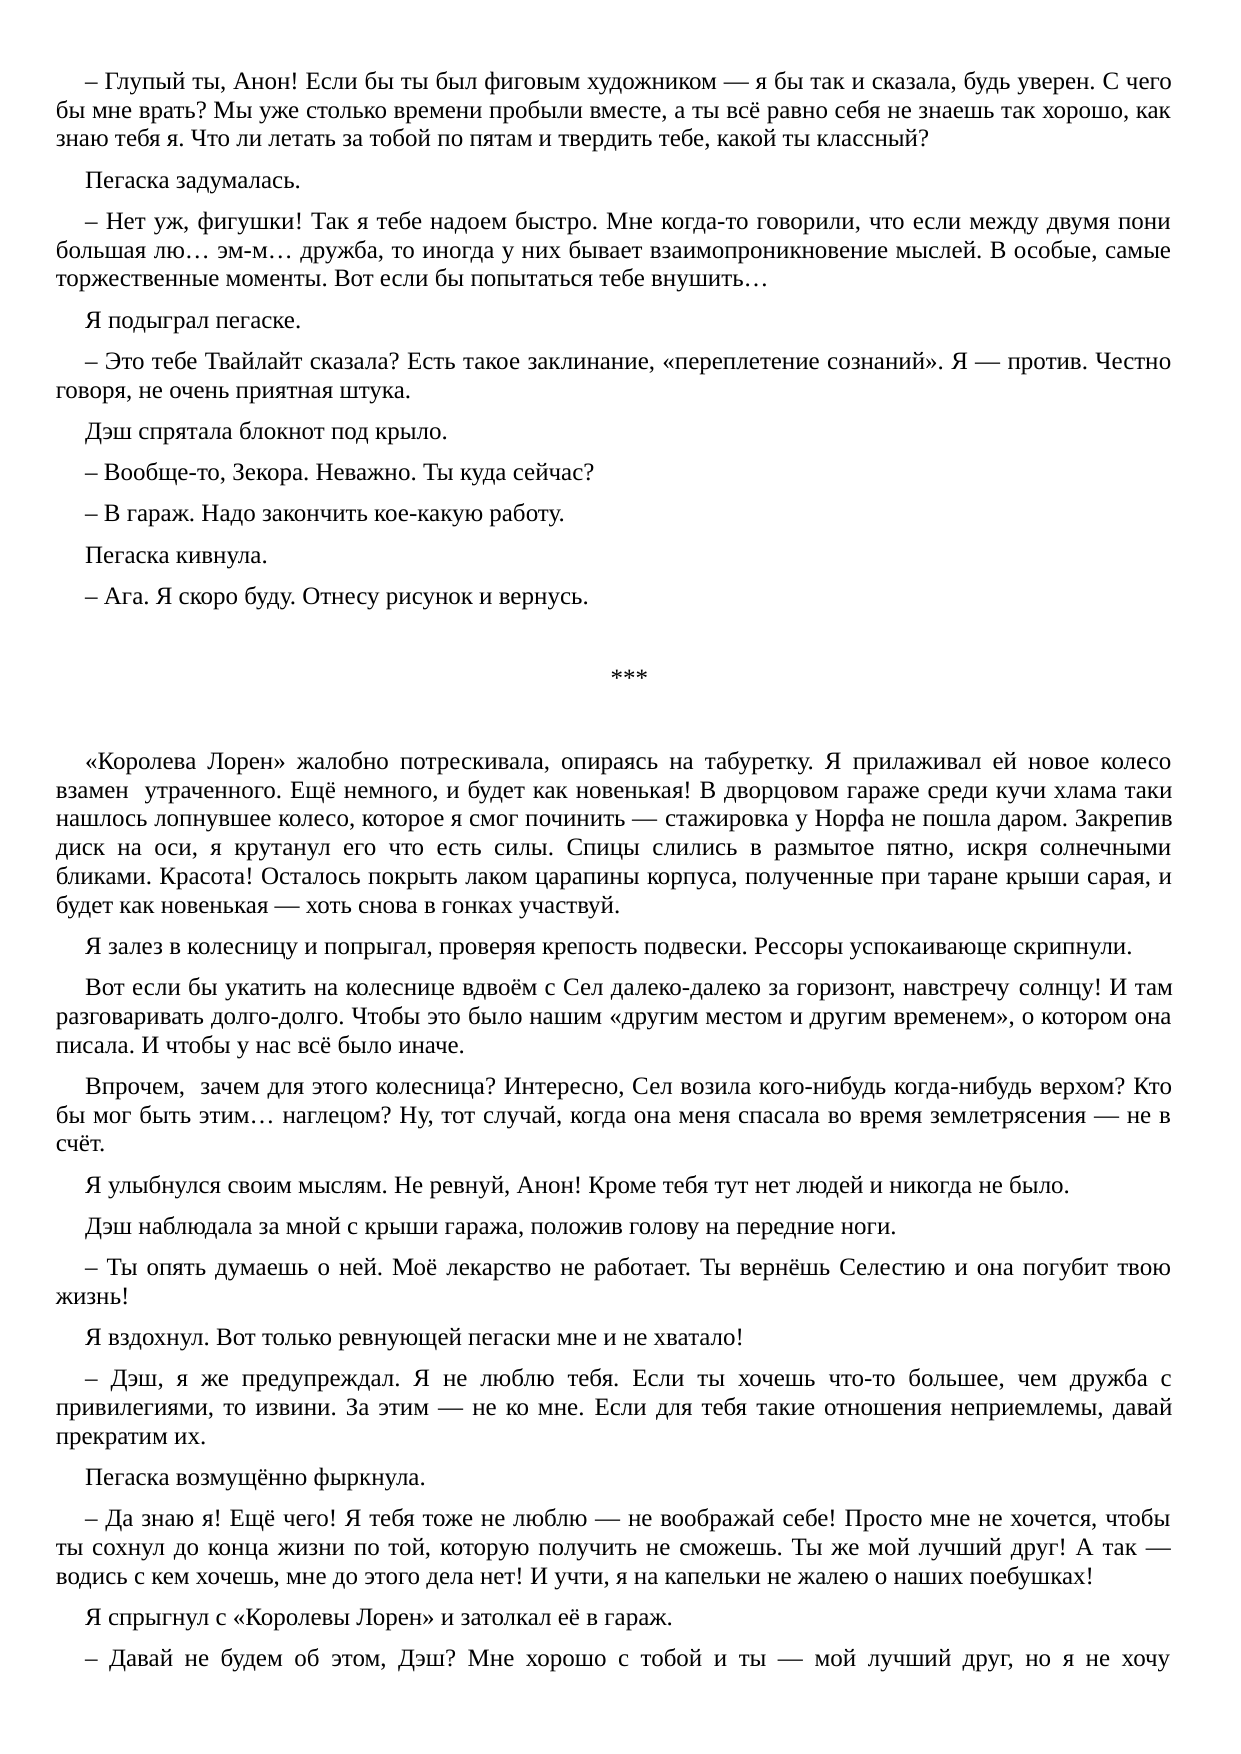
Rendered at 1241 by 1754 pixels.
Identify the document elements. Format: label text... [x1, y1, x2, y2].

text Я залез в колесницу и попрыгал, проверяя крепость подвески. Рессоры успокаивающе скрипнули. [56, 931, 1173, 960]
text Я подыграл пегаске. [56, 305, 1173, 333]
text – В гараж. Надо закончить кое-какую работу. [56, 498, 1173, 527]
text Пегаска задумалась. [56, 165, 1173, 193]
text Дэш спрятала блокнот под крыло. [56, 416, 1173, 445]
text – Ага. Я скоро буду. Отнесу рисунок и вернусь. [56, 581, 1173, 610]
text – Да знаю я! Ещё чего! Я тебя тоже не люблю — не воображай себе! Просто мне не хочется, чтобы ты сохнул до конца жизни по той, которую получить не сможешь. Ты же мой лучший друг! А так — водись с кем хочешь, мне до этого дела нет! И учти, я на капельки не жалею о наших поебушках! [56, 1503, 1173, 1590]
text – Вообще-то, Зекора. Неважно. Ты куда сейчас? [56, 457, 1173, 486]
text Я спрыгнул с «Королевы Лорен» и затолкал её в гараж. [56, 1602, 1173, 1631]
text «Королева Лорен» жалобно потрескивала, опираясь на табуретку. Я прилаживал ей новое колесо взамен утраченного. Ещё немного, и будет как новенькая! В дворцовом гараже среди кучи хлама таки нашлось лопнувшее колесо, которое я смог починить — стажировка у Норфа не пошла даром. Закрепив диск на оси, я крутанул его что есть силы. Спицы слились в размытое пятно, искря солнечными бликами. Красота! Осталось покрыть лаком царапины корпуса, полученные при таране крыши сарая, и будет как новенькая — хоть снова в гонках участвуй. [56, 746, 1173, 918]
text – Глупый ты, Анон! Если бы ты был фиговым художником — я бы так и сказала, будь уверен. С чего бы мне врать? Мы уже столько времени пробыли вместе, а ты всё равно себя не знаешь так хорошо, как знаю тебя я. Что ли летать за тобой по пятам и твердить тебе, какой ты классный? [56, 66, 1173, 152]
text *** [56, 663, 1173, 692]
text Вот если бы укатить на колеснице вдвоём с Сел далеко-далеко за горизонт, навстречу солнцу! И там разговаривать долго-долго. Чтобы это было нашим «другим местом и другим временем», о котором она писала. И чтобы у нас всё было иначе. [56, 972, 1173, 1058]
text – Давай не будем об этом, Дэш? Мне хорошо с тобой и ты — мой лучший друг, но я не хочу [56, 1643, 1173, 1672]
text Я улыбнулся своим мыслям. Не ревнуй, Анон! Кроме тебя тут нет людей и никогда не было. [56, 1170, 1173, 1198]
text Впрочем, зачем для этого колесница? Интересно, Сел возила кого-нибудь когда-нибудь верхом? Кто бы мог быть этим… наглецом? Ну, тот случай, когда она меня спасала во время землетрясения — не в счёт. [56, 1071, 1173, 1157]
text – Это тебе Твайлайт сказала? Есть такое заклинание, «переплетение сознаний». Я — против. Честно говоря, не очень приятная штука. [56, 346, 1173, 403]
text Дэш наблюдала за мной с крыши гаража, положив голову на передние ноги. [56, 1211, 1173, 1240]
text Я вздохнул. Вот только ревнующей пегаски мне и не хватало! [56, 1322, 1173, 1351]
text – Дэш, я же предупреждал. Я не люблю тебя. Если ты хочешь что-то большее, чем дружба с привилегиями, то извини. За этим — не ко мне. Если для тебя такие отношения неприемлемы, давай прекратим их. [56, 1363, 1173, 1450]
text – Ты опять думаешь о ней. Моё лекарство не работает. Ты вернёшь Селестию и она погубит твою жизнь! [56, 1252, 1173, 1310]
text Пегаска возмущённо фыркнула. [56, 1462, 1173, 1491]
text – Нет уж, фигушки! Так я тебе надоем быстро. Мне когда-то говорили, что если между двумя пони большая лю… эм-м… дружба, то иногда у них бывает взаимопроникновение мыслей. В особые, самые торжественные моменты. Вот если бы попытаться тебе внушить… [56, 206, 1173, 292]
text Пегаска кивнула. [56, 540, 1173, 568]
